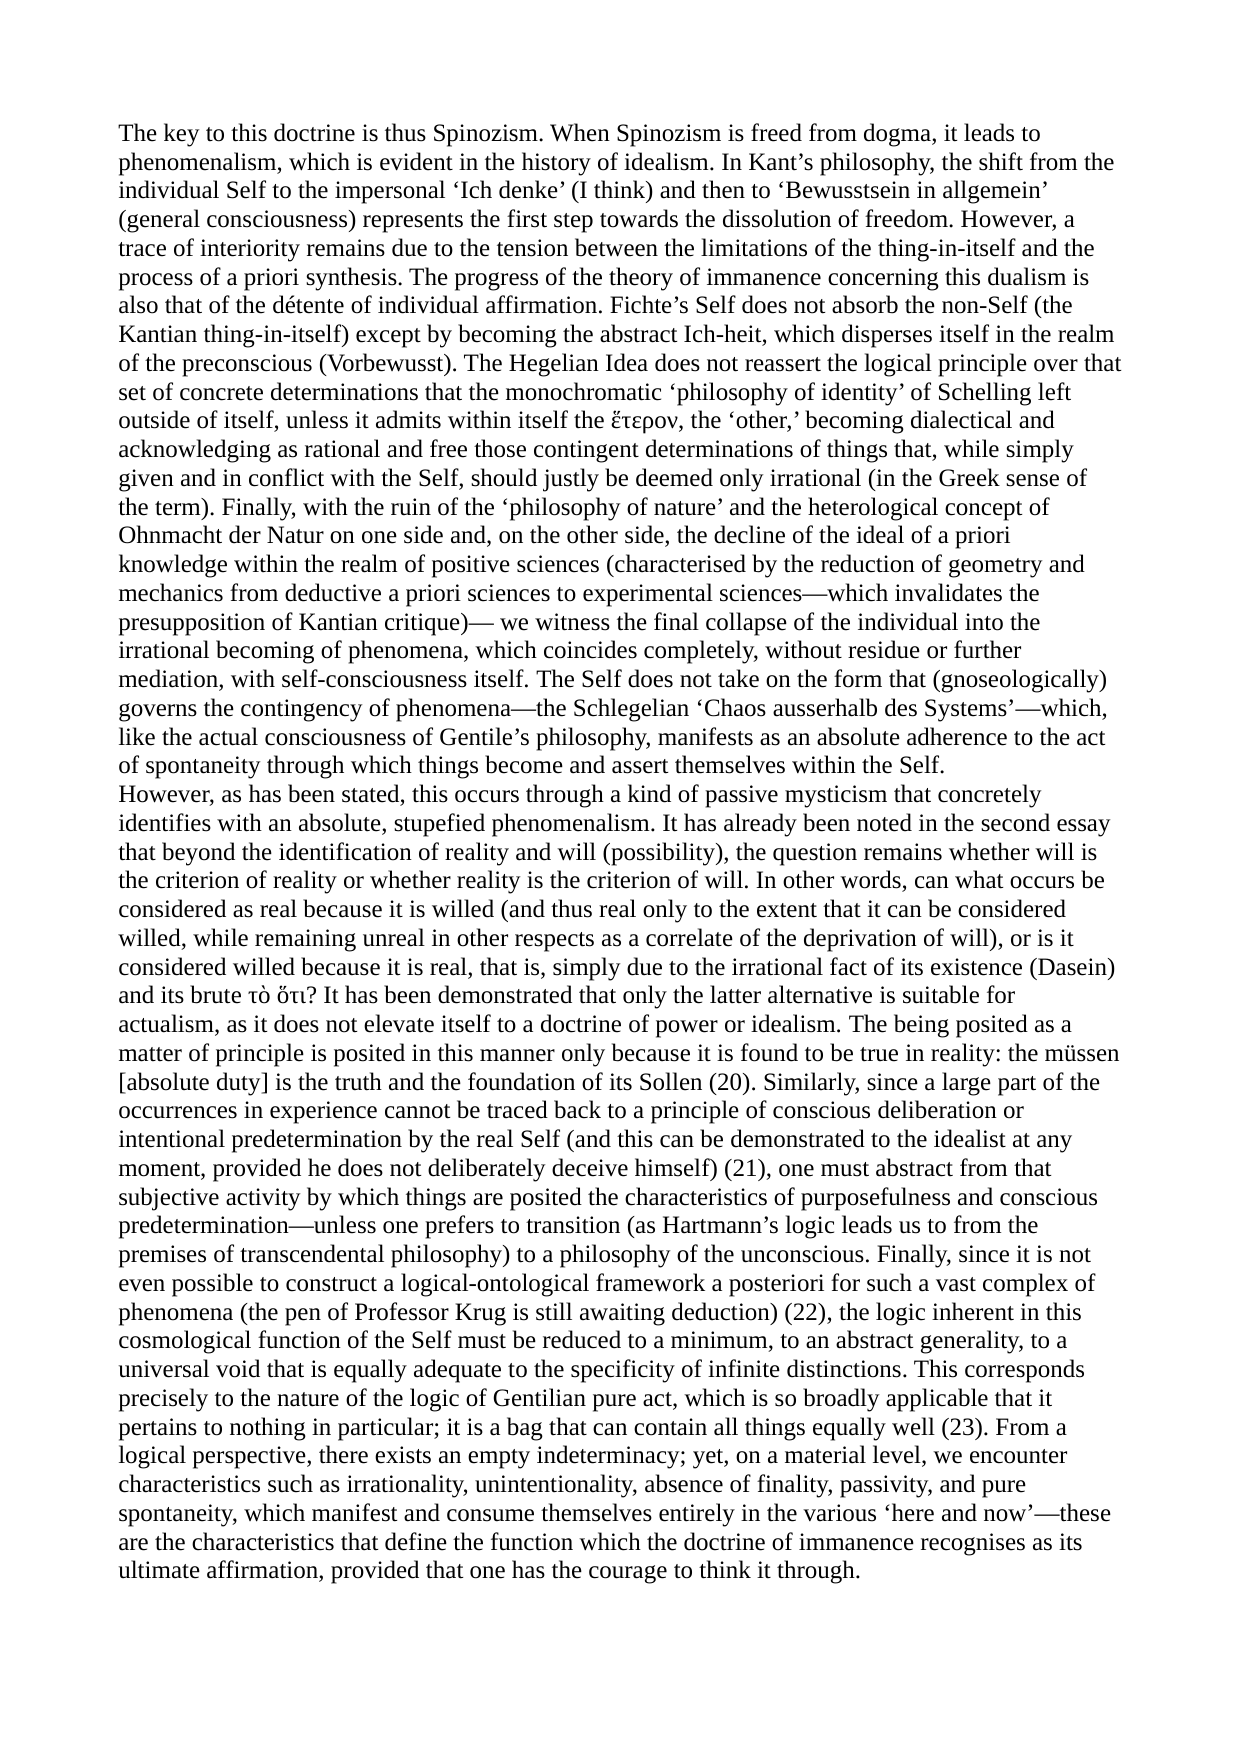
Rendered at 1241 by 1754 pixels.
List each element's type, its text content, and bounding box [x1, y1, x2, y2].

text However, as has been stated, this occurs through a kind of passive mysticism that concretely identifies with an absolute, stupefied phenomenalism. It has already been noted in the second essay that beyond the identification of reality and will (possibility), the question remains whether will is the criterion of reality or whether reality is the criterion of will. In other words, can what occurs be considered as real because it is willed (and thus real only to the extent that it can be considered willed, while remaining unreal in other respects as a correlate of the deprivation of will), or is it considered willed because it is real, that is, simply due to the irrational fact of its existence (Dasein) and its brute τὸ ὅτι? It has been demonstrated that only the latter alternative is suitable for actualism, as it does not elevate itself to a doctrine of power or idealism. The being posited as a matter of principle is posited in this manner only because it is found to be true in reality: the müssen [absolute duty] is the truth and the foundation of its Sollen (20). Similarly, since a large part of the occurrences in experience cannot be traced back to a principle of conscious deliberation or intentional predetermination by the real Self (and this can be demonstrated to the idealist at any moment, provided he does not deliberately deceive himself) (21), one must abstract from that subjective activity by which things are posited the characteristics of purposefulness and conscious predetermination—unless one prefers to transition (as Hartmann’s logic leads us to from the premises of transcendental philosophy) to a philosophy of the unconscious. Finally, since it is not even possible to construct a logical-ontological framework a posteriori for such a vast complex of phenomena (the pen of Professor Krug is still awaiting deduction) (22), the logic inherent in this cosmological function of the Self must be reduced to a minimum, to an abstract generality, to a universal void that is equally adequate to the specificity of infinite distinctions. This corresponds precisely to the nature of the logic of Gentilian pure act, which is so broadly applicable that it pertains to nothing in particular; it is a bag that can contain all things equally well (23). From a logical perspective, there exists an empty indeterminacy; yet, on a material level, we encounter characteristics such as irrationality, unintentionality, absence of finality, passivity, and pure spontaneity, which manifest and consume themselves entirely in the various ‘here and now’—these are the characteristics that define the function which the doctrine of immanence recognises as its ultimate affirmation, provided that one has the courage to think it through. [118, 779, 1122, 1584]
text The key to this doctrine is thus Spinozism. When Spinozism is freed from dogma, it leads to phenomenalism, which is evident in the history of idealism. In Kant’s philosophy, the shift from the individual Self to the impersonal ‘Ich denke’ (I think) and then to ‘Bewusstsein in allgemein’ (general consciousness) represents the first step towards the dissolution of freedom. However, a trace of interiority remains due to the tension between the limitations of the thing-in-itself and the process of a priori synthesis. The progress of the theory of immanence concerning this dualism is also that of the détente of individual affirmation. Fichte’s Self does not absorb the non-Self (the Kantian thing-in-itself) except by becoming the abstract Ich-heit, which disperses itself in the realm of the preconscious (Vorbewusst). The Hegelian Idea does not reassert the logical principle over that set of concrete determinations that the monochromatic ‘philosophy of identity’ of Schelling left outside of itself, unless it admits within itself the ἕτερον, the ‘other,’ becoming dialectical and acknowledging as rational and free those contingent determinations of things that, while simply given and in conflict with the Self, should justly be deemed only irrational (in the Greek sense of the term). Finally, with the ruin of the ‘philosophy of nature’ and the heterological concept of Ohnmacht der Natur on one side and, on the other side, the decline of the ideal of a priori knowledge within the realm of positive sciences (characterised by the reduction of geometry and mechanics from deductive a priori sciences to experimental sciences—which invalidates the presupposition of Kantian critique)— we witness the final collapse of the individual into the irrational becoming of phenomena, which coincides completely, without residue or further mediation, with self-consciousness itself. The Self does not take on the form that (gnoseologically) governs the contingency of phenomena—the Schlegelian ‘Chaos ausserhalb des Systems’—which, like the actual consciousness of Gentile’s philosophy, manifests as an absolute adherence to the act of spontaneity through which things become and assert themselves within the Self. [118, 118, 1122, 779]
